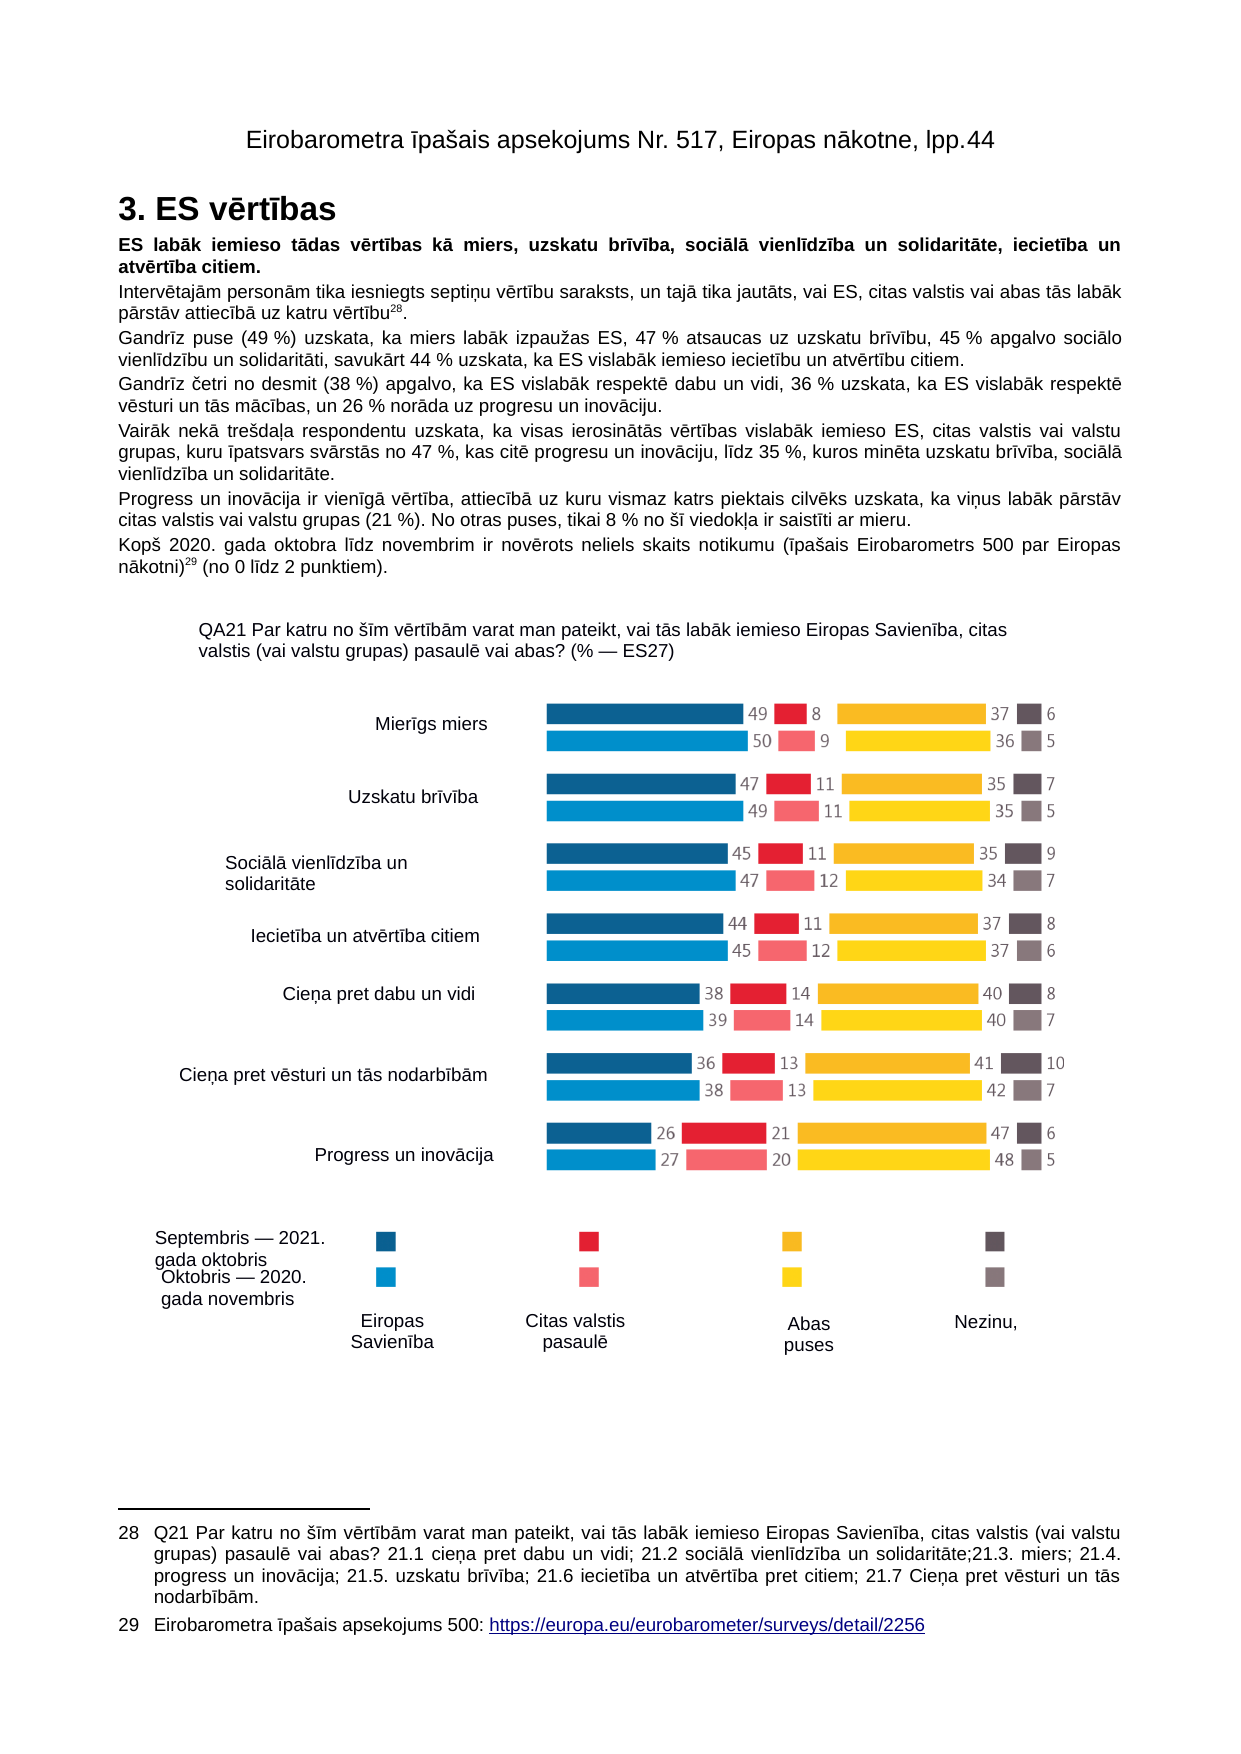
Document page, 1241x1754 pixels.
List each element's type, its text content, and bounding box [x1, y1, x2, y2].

text Gandrīz četri no desmit (38 %) apgalvo, ka ES vislabāk respektē dabu un vidi, 36 % uzskata, ka ES vislabāk respektē vēsturi un tās mācības, un 26 % norāda uz progresu un inovāciju. [118, 373, 1122, 416]
text Eirobarometra īpašais apsekojums 500: https://europa.eu/eurobarometer/surveys/detail/2256 [118, 1614, 1122, 1636]
picture [540, 692, 1064, 1176]
text Vairāk nekā trešdaļa respondentu uzskata, ka visas ierosinātās vērtības vislabāk iemieso ES, citas valstis vai valstu grupas, kuru īpatsvars svārstās no 47 %, kas citē progresu un inovāciju, līdz 35 %, kuros minēta uzskatu brīvība, sociālā vienlīdzība un solidaritāte. [118, 419, 1122, 484]
text ES labāk iemieso tādas vērtības kā miers, uzskatu brīvība, sociālā vienlīdzība un solidaritāte, iecietība un atvērtība citiem. [118, 234, 1122, 277]
text Gandrīz puse (49 %) uzskata, ka miers labāk izpaužas ES, 47 % atsaucas uz uzskatu brīvību, 45 % apgalvo sociālo vienlīdzību un solidaritāti, savukārt 44 % uzskata, ka ES vislabāk iemieso iecietību un atvērtību citiem. [118, 327, 1122, 370]
text Kopš 2020. gada oktobra līdz novembrim ir novērots neliels skaits notikumu (īpašais Eirobarometrs 500 par Eiropas nākotni) (no 0 līdz 2 punktiem). [118, 534, 1122, 577]
text Progress un inovācija ir vienīgā vērtība, attiecībā uz kuru vismaz katrs piektais cilvēks uzskata, ka viņus labāk pārstāv citas valstis vai valstu grupas (21 %). No otras puses, tikai 8 % no šī viedokļa ir saistīti ar mieru. [118, 487, 1122, 531]
subtitle 3. ES vērtības [118, 189, 1122, 228]
text Q21 Par katru no šīm vērtībām varat man pateikt, vai tās labāk iemieso Eiropas Savienība, citas valstis (vai valstu grupas) pasaulē vai abas? 21.1 cieņa pret dabu un vidi; 21.2 sociālā vienlīdzība un solidaritāte;21.3. miers; 21.4. progress un inovācija; 21.5. uzskatu brīvība; 21.6 iecietība un atvērtība pret citiem; 21.7 Cieņa pret vēsturi un tās nodarbībām. [118, 1522, 1122, 1608]
picture [364, 1220, 1013, 1299]
text Intervētajām personām tika iesniegts septiņu vērtību saraksts, un tajā tika jautāts, vai ES, citas valstis vai abas tās labāk pārstāv attiecībā uz katru vērtību. [118, 281, 1122, 324]
